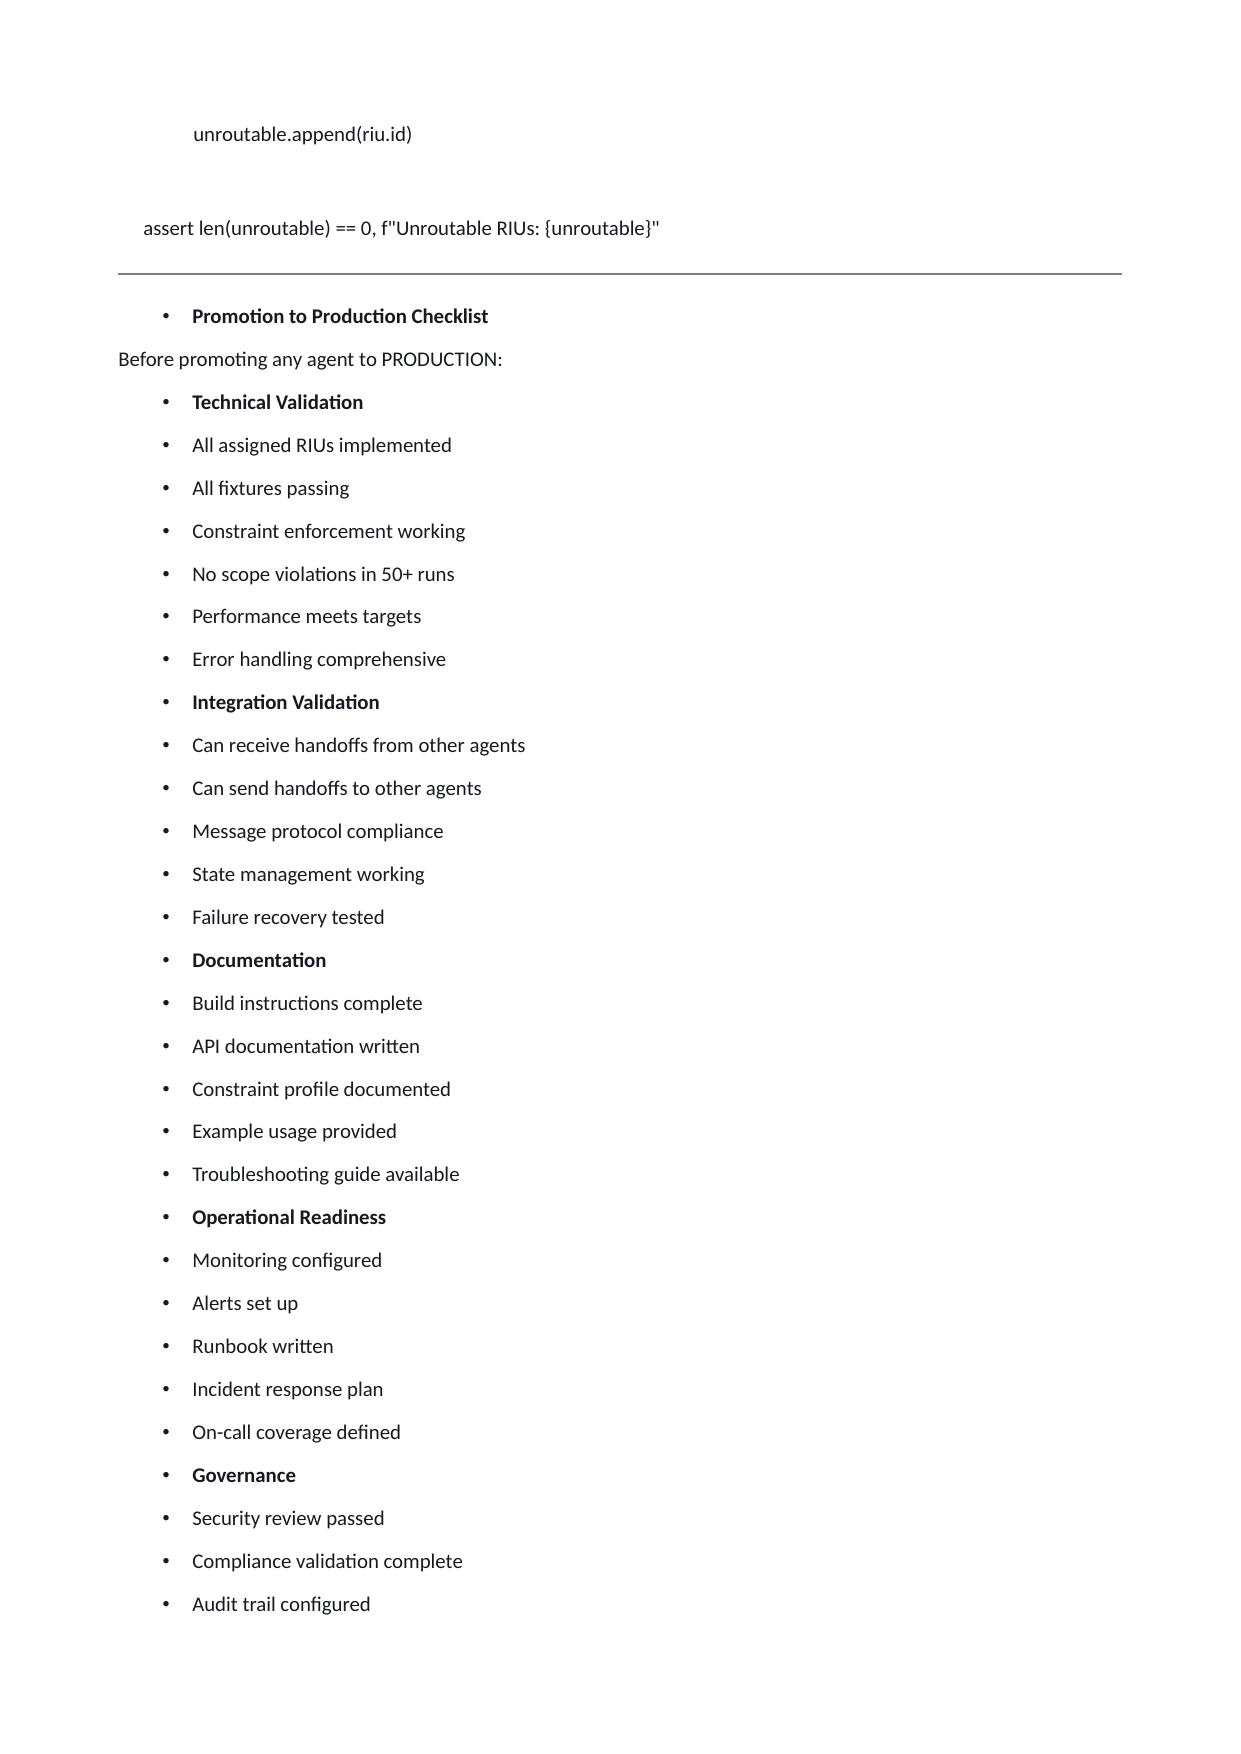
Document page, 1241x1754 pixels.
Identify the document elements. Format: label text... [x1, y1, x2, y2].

list Integration Validation [162, 689, 1122, 715]
text unroutable.append(riu.id) [118, 118, 1122, 147]
list Build instructions complete [162, 990, 1122, 1015]
list Constraint enforcement working [162, 518, 1122, 543]
list On-call coverage defined [162, 1419, 1122, 1444]
list Failure recovery tested [162, 904, 1122, 929]
list Security review passed [162, 1505, 1122, 1530]
list Alerts set up [162, 1290, 1122, 1316]
list API documentation written [162, 1033, 1122, 1058]
list Audit trail configured [162, 1591, 1122, 1616]
text Before promoting any agent to PRODUCTION: [118, 346, 1122, 372]
list Technical Validation [162, 389, 1122, 414]
list Can send handoffs to other agents [162, 775, 1122, 801]
list State management working [162, 861, 1122, 887]
list Documentation [162, 947, 1122, 972]
list Governance [162, 1462, 1122, 1487]
list Message protocol compliance [162, 818, 1122, 844]
list Constraint profile documented [162, 1076, 1122, 1101]
list Example usage provided [162, 1119, 1122, 1144]
list Error handling comprehensive [162, 647, 1122, 672]
text assert len(unroutable) == 0, f"Unroutable RIUs: {unroutable}" [118, 212, 1122, 241]
list Monitoring configured [162, 1247, 1122, 1273]
list Can receive handoffs from other agents [162, 732, 1122, 758]
list All fixtures passing [162, 475, 1122, 500]
list No scope violations in 50+ runs [162, 561, 1122, 586]
list Compliance validation complete [162, 1548, 1122, 1573]
list Incident response plan [162, 1376, 1122, 1402]
list Operational Readiness [162, 1204, 1122, 1230]
list Performance meets targets [162, 604, 1122, 629]
list All assigned RIUs implemented [162, 432, 1122, 457]
list Promotion to Production Checklist [162, 303, 1122, 329]
list Runbook written [162, 1333, 1122, 1359]
list Troubleshooting guide available [162, 1162, 1122, 1187]
